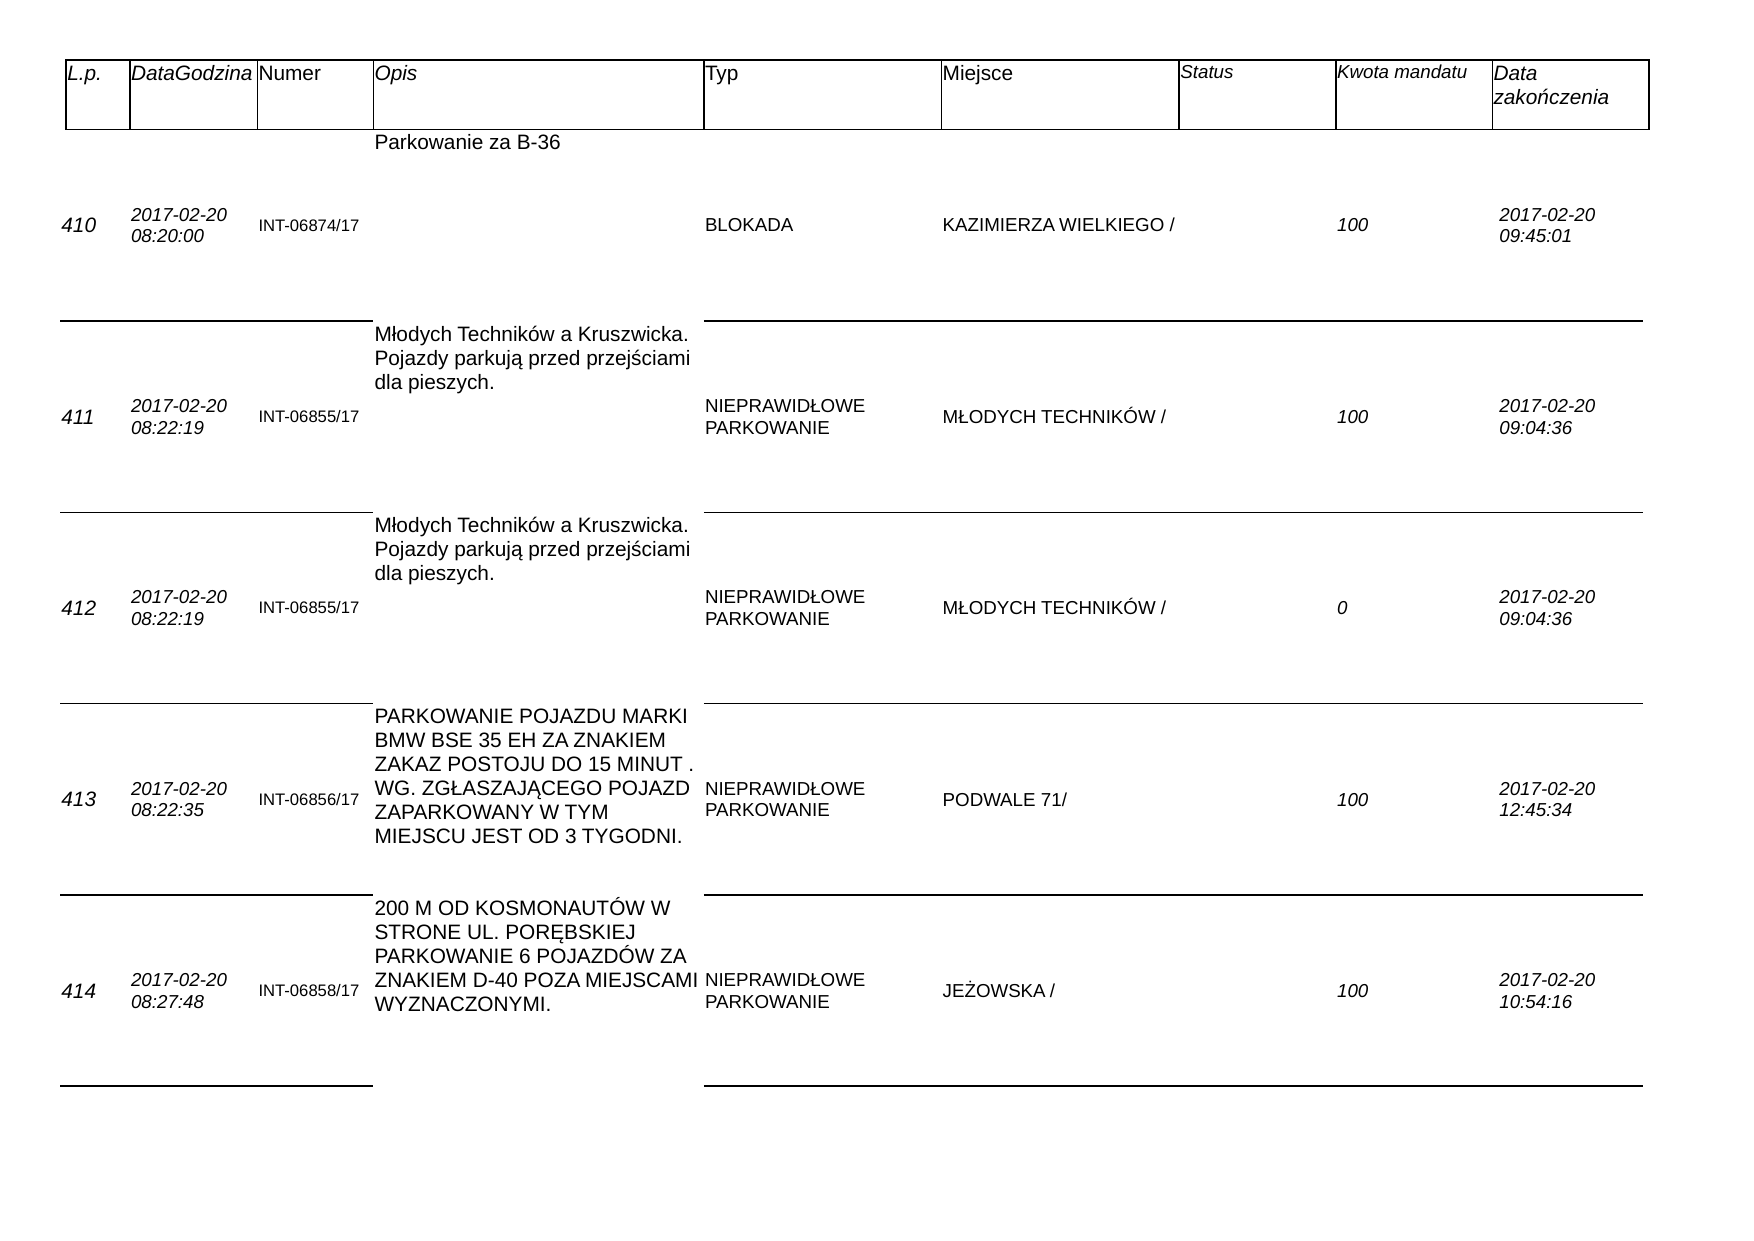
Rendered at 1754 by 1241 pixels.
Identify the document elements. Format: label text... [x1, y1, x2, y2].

table_cell 100 [1336, 896, 1498, 1085]
table_header Miejsce [942, 61, 1178, 129]
table_cell INT-06855/17 [257, 513, 373, 703]
table_cell 2017-02-20 08:22:19 [130, 322, 257, 511]
table_cell 200 M OD KOSMONAUTÓW W STRONE UL. PORĘBSKIEJ PARKOWANIE 6 POJAZDÓW ZA ZNAKIEM D-40 POZA MIEJSCAMI WYZNACZONYMI. [373, 894, 704, 1085]
table_cell 414 [60, 896, 130, 1085]
table_cell JEŻOWSKA / [941, 896, 1179, 1085]
table_cell 2017-02-20 08:22:19 [130, 513, 257, 703]
table_cell INT-06874/17 [257, 130, 373, 320]
table_header L.p. [67, 61, 129, 129]
table_header DataGodzina [131, 61, 257, 129]
table_cell 2017-02-20 09:04:36 [1498, 322, 1643, 511]
table_cell 2017-02-20 08:20:00 [130, 130, 257, 320]
table_cell [1643, 703, 1649, 894]
table_cell PARKOWANIE POJAZDU MARKI BMW BSE 35 EH ZA ZNAKIEM ZAKAZ POSTOJU DO 15 MINUT . WG. ZGŁASZAJĄCEGO POJAZD ZAPARKOWANY W TYM MIEJSCU JEST OD 3 TYGODNI. [373, 703, 704, 894]
table_cell 2017-02-20 08:27:48 [130, 896, 257, 1085]
table_cell [1643, 511, 1649, 703]
table_cell Młodych Techników a Kruszwicka. Pojazdy parkują przed przejściami dla pieszych. [373, 320, 704, 511]
table_cell 410 [60, 129, 130, 320]
table_cell 2017-02-20 08:22:35 [130, 704, 257, 894]
table_cell 100 [1336, 130, 1498, 320]
table_cell 2017-02-20 10:54:16 [1498, 896, 1643, 1085]
table_header Numer [258, 61, 373, 129]
table_cell MŁODYCH TECHNIKÓW / [941, 513, 1179, 703]
table_header Typ [705, 61, 941, 129]
table_cell [1643, 894, 1649, 1085]
table_cell 2017-02-20 09:45:01 [1498, 130, 1643, 320]
table_header Status [1180, 61, 1335, 129]
table_header Kwota mandatu [1337, 61, 1492, 129]
table_cell 2017-02-20 12:45:34 [1498, 704, 1643, 894]
table_cell Parkowanie za B-36 [373, 130, 704, 320]
table_cell 411 [60, 322, 130, 511]
table_cell MŁODYCH TECHNIKÓW / [941, 322, 1179, 511]
table_cell [1179, 322, 1336, 511]
table_cell NIEPRAWIDŁOWE PARKOWANIE [704, 896, 941, 1085]
table_cell INT-06856/17 [257, 704, 373, 894]
table_cell KAZIMIERZA WIELKIEGO / [941, 130, 1179, 320]
table_cell 413 [60, 704, 130, 894]
table_cell NIEPRAWIDŁOWE PARKOWANIE [704, 513, 941, 703]
table_cell 100 [1336, 704, 1498, 894]
table_cell 412 [60, 513, 130, 703]
table_cell [1179, 513, 1336, 703]
table_header [60, 59, 65, 129]
table_cell 100 [1336, 322, 1498, 511]
table_header Data zakończenia [1493, 61, 1648, 129]
table_cell [1643, 320, 1649, 511]
table_cell [1179, 704, 1336, 894]
table_header Opis [374, 61, 703, 129]
table_cell NIEPRAWIDŁOWE PARKOWANIE [704, 704, 941, 894]
table_cell NIEPRAWIDŁOWE PARKOWANIE [704, 322, 941, 511]
table_cell Młodych Techników a Kruszwicka. Pojazdy parkują przed przejściami dla pieszych. [373, 511, 704, 703]
table_cell [1179, 130, 1336, 320]
table_cell [1179, 896, 1336, 1085]
table_cell BLOKADA [704, 130, 941, 320]
table_cell 2017-02-20 09:04:36 [1498, 513, 1643, 703]
table_cell INT-06855/17 [257, 322, 373, 511]
table_cell PODWALE 71/ [941, 704, 1179, 894]
table_cell [1643, 130, 1649, 320]
table_cell INT-06858/17 [257, 896, 373, 1085]
table_cell 0 [1336, 513, 1498, 703]
